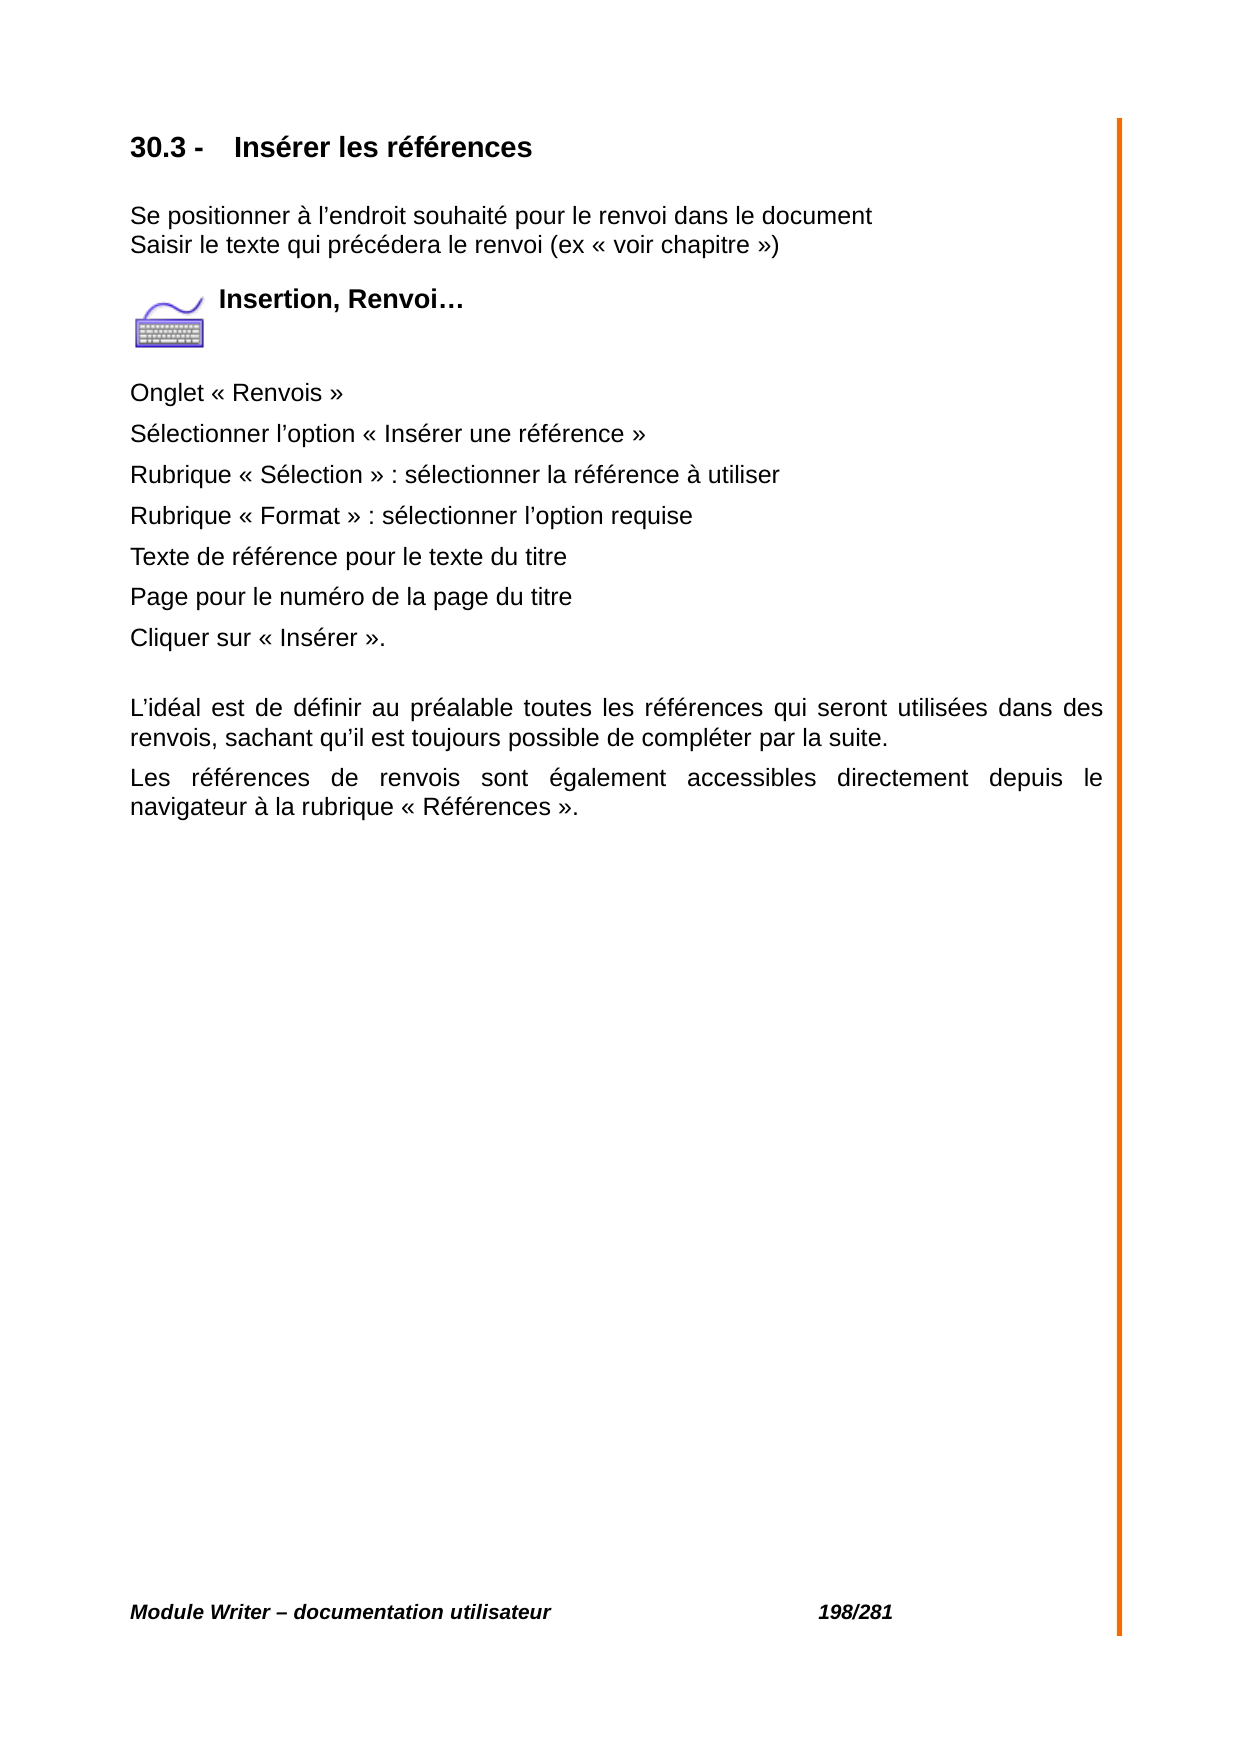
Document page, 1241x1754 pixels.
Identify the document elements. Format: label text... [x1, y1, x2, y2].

text Insertion, Renvoi… [130, 282, 1105, 313]
text Onglet « Renvois » [130, 378, 1105, 407]
text Les références de renvois sont également accessibles directement depuis le navigateur à la rubrique « Références ». [130, 763, 1105, 821]
picture [132, 287, 207, 362]
text Sélectionner l’option « Insérer une référence » [130, 419, 1105, 448]
text L’idéal est de définir au préalable toutes les références qui seront utilisées dans des renvois, sachant qu’il est toujours possible de compléter par la suite. [130, 693, 1105, 751]
text Texte de référence pour le texte du titre [130, 541, 1105, 570]
text Page pour le numéro de la page du titre [130, 582, 1105, 611]
text Rubrique « Sélection » : sélectionner la référence à utiliser [130, 460, 1105, 489]
subtitle Insérer les références [130, 130, 1105, 163]
text Saisir le texte qui précédera le renvoi (ex « voir chapitre ») [130, 230, 1105, 259]
text Rubrique « Format » : sélectionner l’option requise [130, 501, 1105, 529]
text Cliquer sur « Insérer ». [130, 623, 1105, 652]
text Se positionner à l’endroit souhaité pour le renvoi dans le document [130, 201, 1105, 230]
